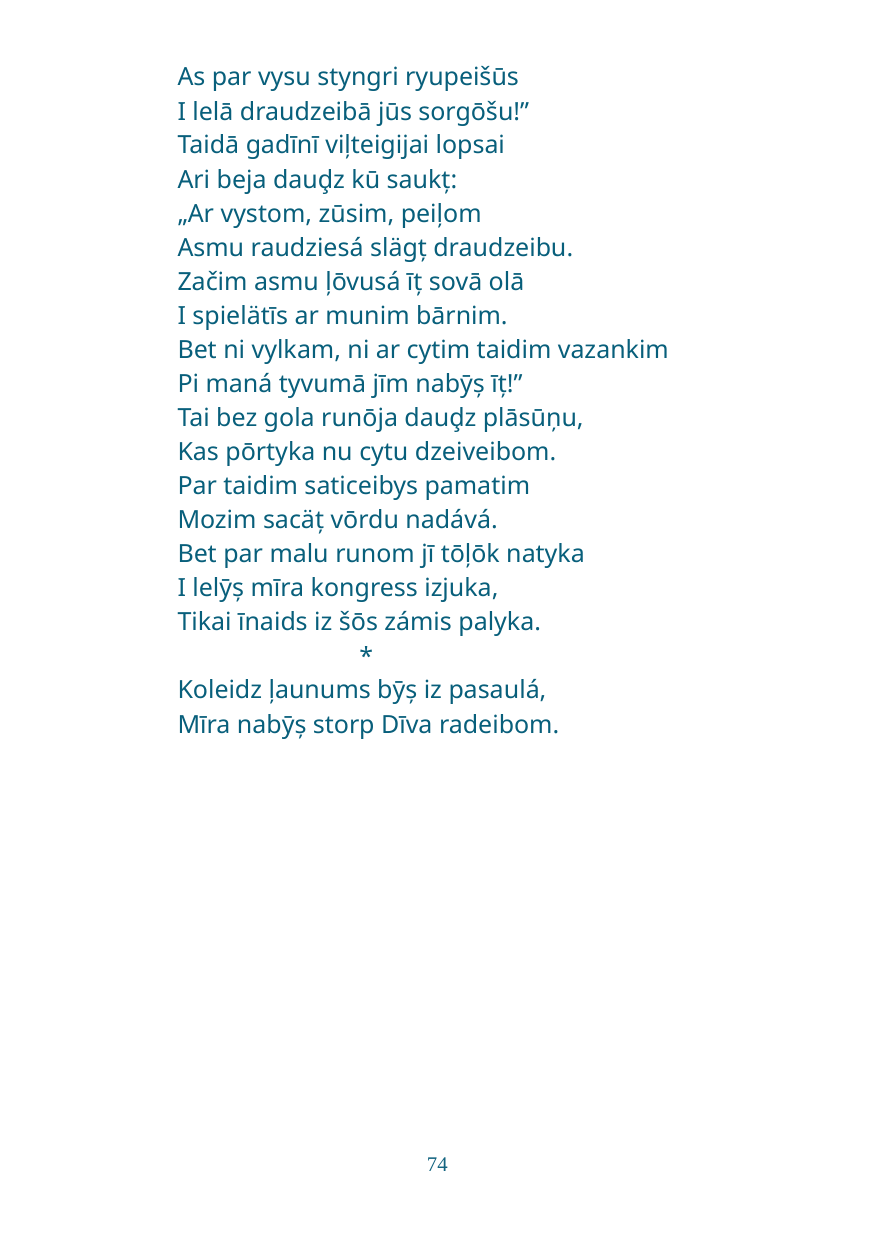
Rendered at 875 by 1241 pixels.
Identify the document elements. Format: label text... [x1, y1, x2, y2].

text Koleidz ļaunums bȳș iz pasaulá, [177, 672, 815, 706]
text Pi maná tyvumā jīm nabȳș īț!” [177, 366, 815, 400]
text Asmu raudziesá slägț draudzeibu. [177, 229, 815, 263]
text I spielätīs ar munim bārnim. [177, 297, 815, 332]
text As par vysu styngri ryupeišūs [177, 59, 815, 93]
text Mīra nabȳș storp Dīva radeibom. [177, 706, 815, 740]
text Par taidim saticeibys pamatim [177, 468, 815, 502]
text Kas pōrtyka nu cytu dzeiveibom. [177, 434, 815, 468]
text * [177, 638, 815, 672]
text I lelȳș mīra kongress izjuka, [177, 570, 815, 604]
text Bet par malu runom jī tōļōk natyka [177, 536, 815, 570]
text Mozim sacäț vōrdu nadává. [177, 502, 815, 536]
text „Ar vystom, zūsim, peiļom [177, 195, 815, 229]
text Tikai īnaids iz šōs zámis palyka. [177, 604, 815, 638]
text Taidā gadīnī viļteigijai lopsai [177, 127, 815, 161]
text Začim asmu ļōvusá īț sovā olā [177, 263, 815, 297]
text I lelā draudzeibā jūs sorgōšu!” [177, 93, 815, 127]
text Tai bez gola runōja dauḑz plāsūņu, [177, 400, 815, 434]
text Ari beja dauḑz kū saukț: [177, 161, 815, 195]
text Bet ni vylkam, ni ar cytim taidim vazankim [177, 332, 815, 366]
